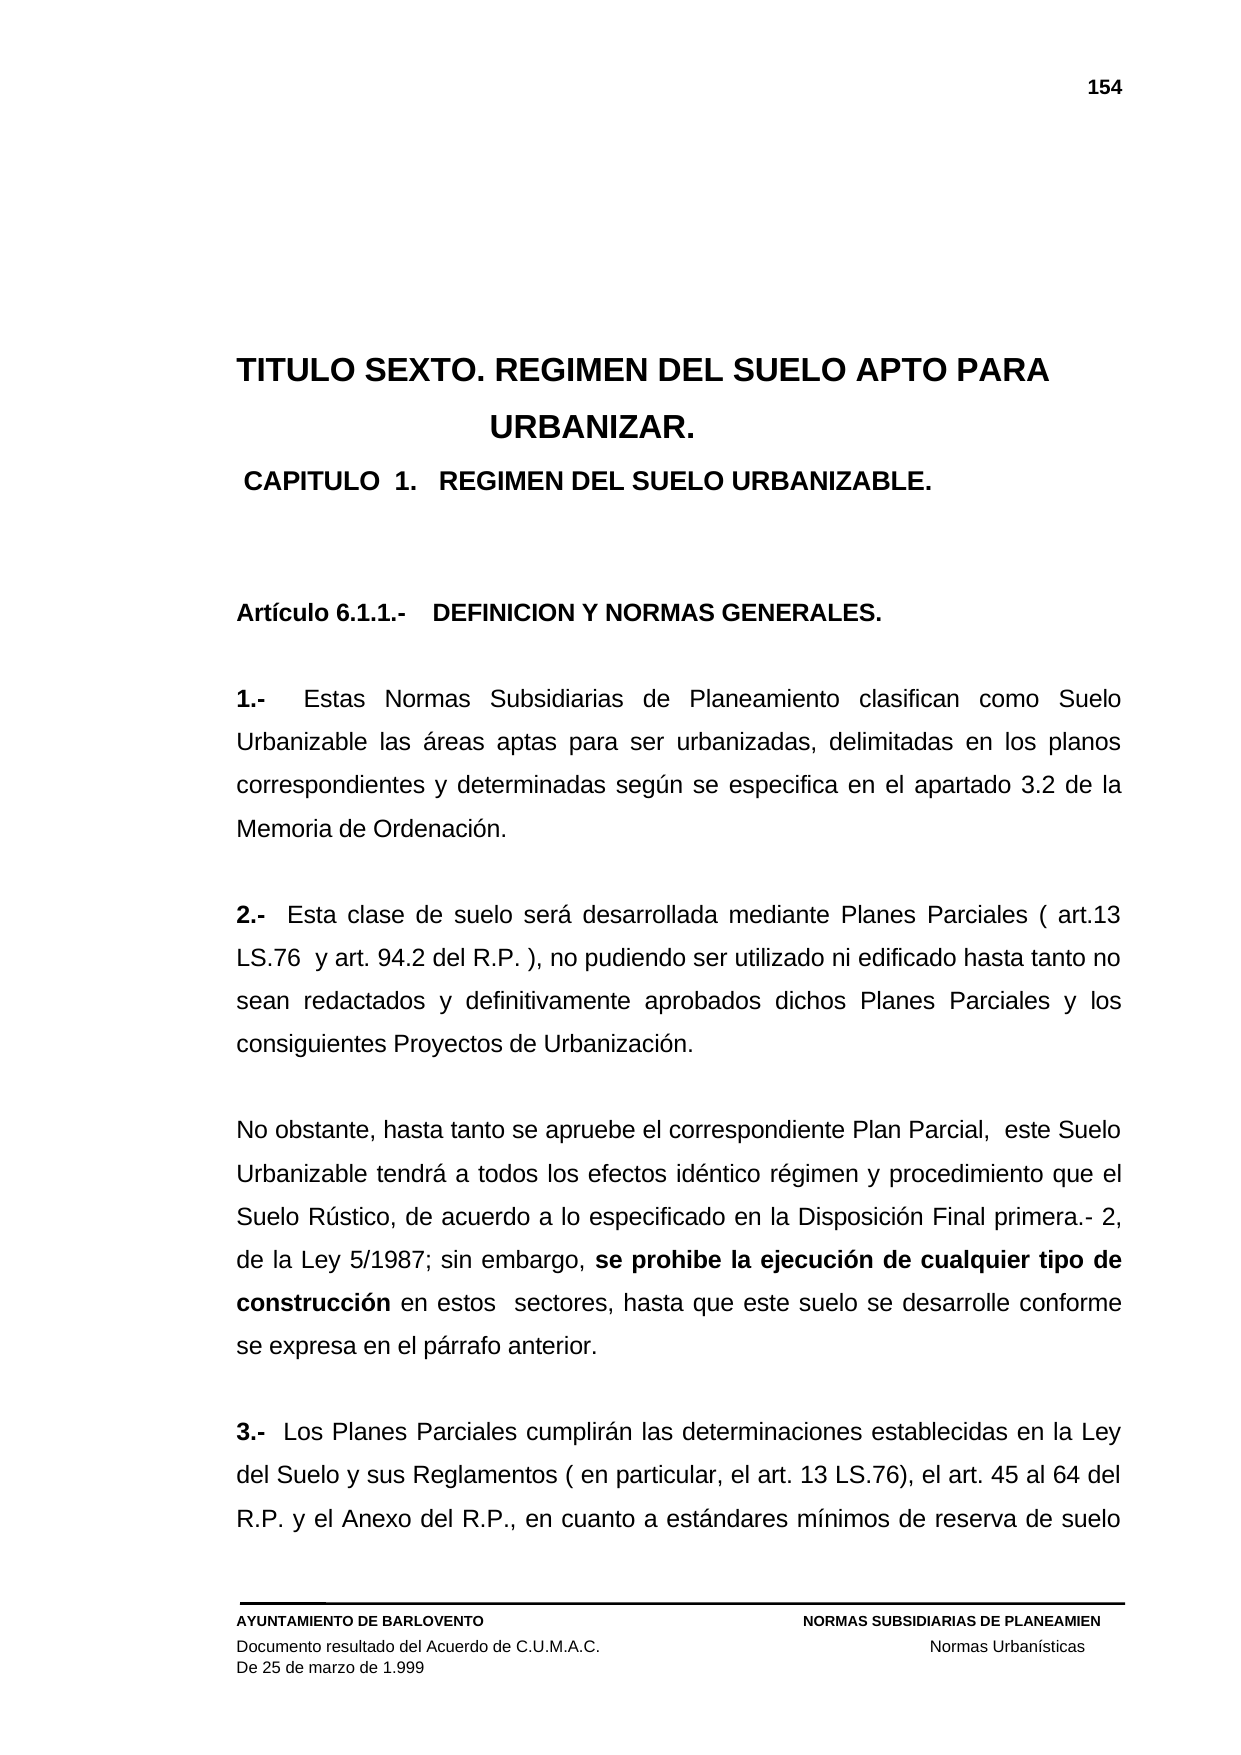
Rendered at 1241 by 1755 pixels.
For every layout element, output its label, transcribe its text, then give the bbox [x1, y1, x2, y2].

text TITULO SEXTO. REGIMEN DEL SUELO APTO PARA [236, 350, 1122, 388]
text 1.‑ Estas Normas Subsidiarias de Planeamiento clasifican como Suelo Urbanizable las áreas aptas para ser urbanizadas, delimitadas en los planos correspondientes y determinadas según se especifica en el apartado 3.2 de la Memoria de Ordenación. [236, 684, 1122, 842]
text 3.‑ Los Planes Parciales cumplirán las determinaciones establecidas en la Ley del Suelo y sus Reglamentos ( en particular, el art. 13 LS.76), el art. 45 al 64 del R.P. y el Anexo del R.P., en cuanto a estándares mínimos de reserva de suelo [236, 1417, 1122, 1532]
text 2.‑ Esta clase de suelo será desarrollada mediante Planes Parciales ( art.13 LS.76 y art. 94.2 del R.P. ), no pudiendo ser utilizado ni edificado hasta tanto no sean redactados y definitivamente aprobados dichos Planes Parciales y los consiguientes Proyectos de Urbanización. [236, 900, 1122, 1058]
text No obstante, hasta tanto se apruebe el correspondiente Plan Parcial, este Suelo Urbanizable tendrá a todos los efectos idéntico régimen y procedimiento que el Suelo Rústico, de acuerdo a lo especificado en la Disposición Final primera.‑ 2, de la Ley 5/1987; sin embargo, se prohibe la ejecución de cualquier tipo de construcción en estos sectores, hasta que este suelo se desarrolle conforme se expresa en el párrafo anterior. [236, 1116, 1122, 1360]
text URBANIZAR. [236, 407, 1122, 446]
text Artículo 6.1.1.‑ DEFINICION Y NORMAS GENERALES. [236, 598, 1122, 627]
text CAPITULO 1. REGIMEN DEL SUELO URBANIZABLE. [236, 465, 1122, 496]
